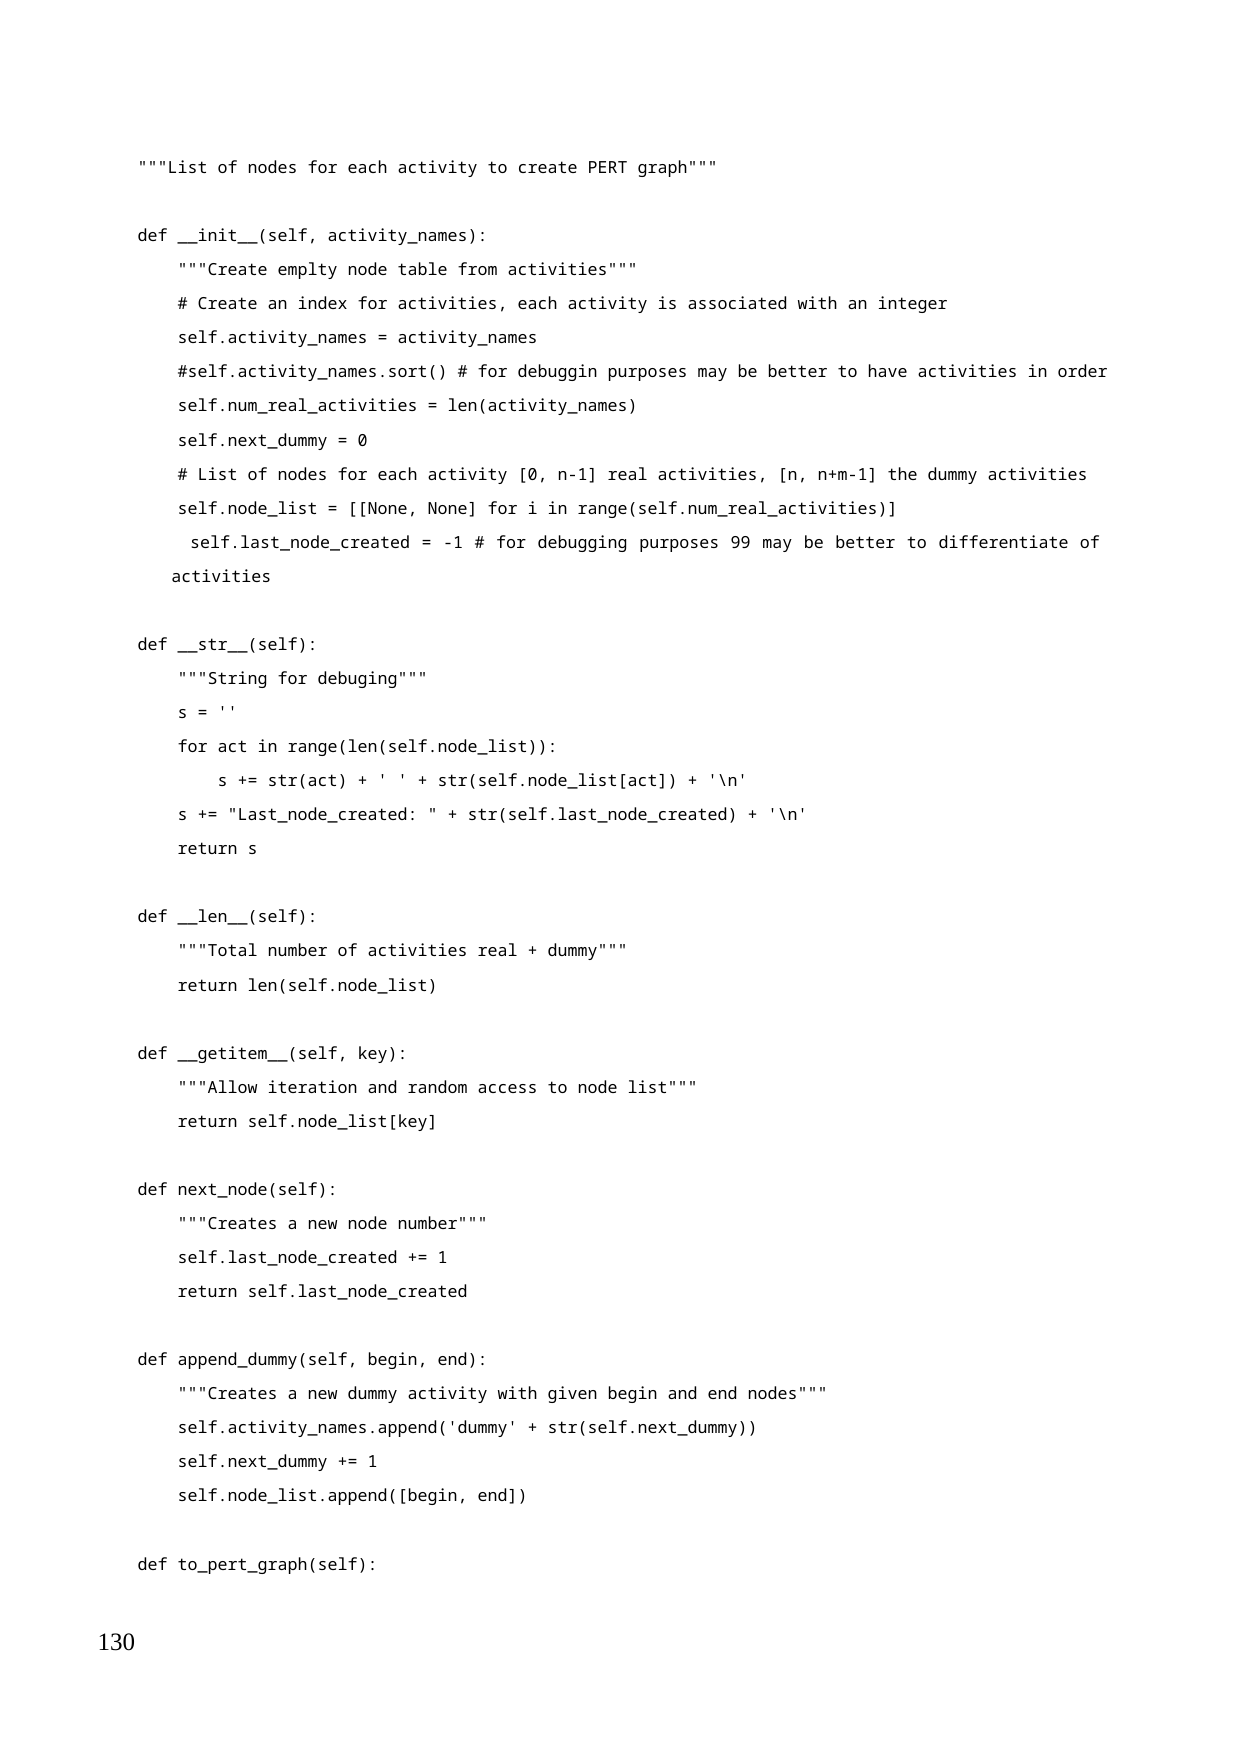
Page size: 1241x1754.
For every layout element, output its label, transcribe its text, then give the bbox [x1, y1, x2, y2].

text for act in range(len(self.node_list)): [97, 735, 1113, 757]
text self.last_node_created += 1 [97, 1246, 1113, 1268]
text def __str__(self): [97, 632, 1113, 655]
text self.next_dummy += 1 [97, 1450, 1113, 1473]
text return len(self.node_list) [97, 973, 1113, 996]
text # List of nodes for each activity [0, n-1] real activities, [n, n+m-1] the dummy activities [97, 462, 1113, 485]
text def __getitem__(self, key): [97, 1041, 1113, 1064]
text self.activity_names.append('dummy' + str(self.next_dummy)) [97, 1416, 1113, 1439]
text #self.activity_names.sort() # for debuggin purposes may be better to have activities in order [97, 360, 1113, 383]
text """Creates a new dummy activity with given begin and end nodes""" [97, 1382, 1113, 1404]
text def next_node(self): [97, 1177, 1113, 1200]
text def to_pert_graph(self): [97, 1552, 1113, 1575]
text self.node_list.append([begin, end]) [97, 1484, 1113, 1507]
text self.next_dummy = 0 [97, 428, 1113, 451]
text return self.node_list[key] [97, 1109, 1113, 1132]
text """List of nodes for each activity to create PERT graph""" [97, 156, 1113, 178]
text """Create emplty node table from activities""" [97, 258, 1113, 281]
text s += str(act) + ' ' + str(self.node_list[act]) + '\n' [97, 769, 1113, 791]
text # Create an index for activities, each activity is associated with an integer [97, 292, 1113, 314]
text """Total number of activities real + dummy""" [97, 939, 1113, 962]
text def __len__(self): [97, 905, 1113, 928]
text def append_dummy(self, begin, end): [97, 1348, 1113, 1371]
text return s [97, 837, 1113, 859]
text s = '' [97, 701, 1113, 723]
text self.num_real_activities = len(activity_names) [97, 394, 1113, 417]
text self.last_node_created = -1 # for debugging purposes 99 may be better to differentiate of activities [97, 530, 1113, 587]
text """Allow iteration and random access to node list""" [97, 1075, 1113, 1098]
text return self.last_node_created [97, 1280, 1113, 1302]
text self.node_list = [[None, None] for i in range(self.num_real_activities)] [97, 496, 1113, 519]
text """String for debuging""" [97, 667, 1113, 689]
text s += "Last_node_created: " + str(self.last_node_created) + '\n' [97, 803, 1113, 826]
text self.activity_names = activity_names [97, 326, 1113, 349]
text """Creates a new node number""" [97, 1212, 1113, 1234]
text def __init__(self, activity_names): [97, 224, 1113, 246]
